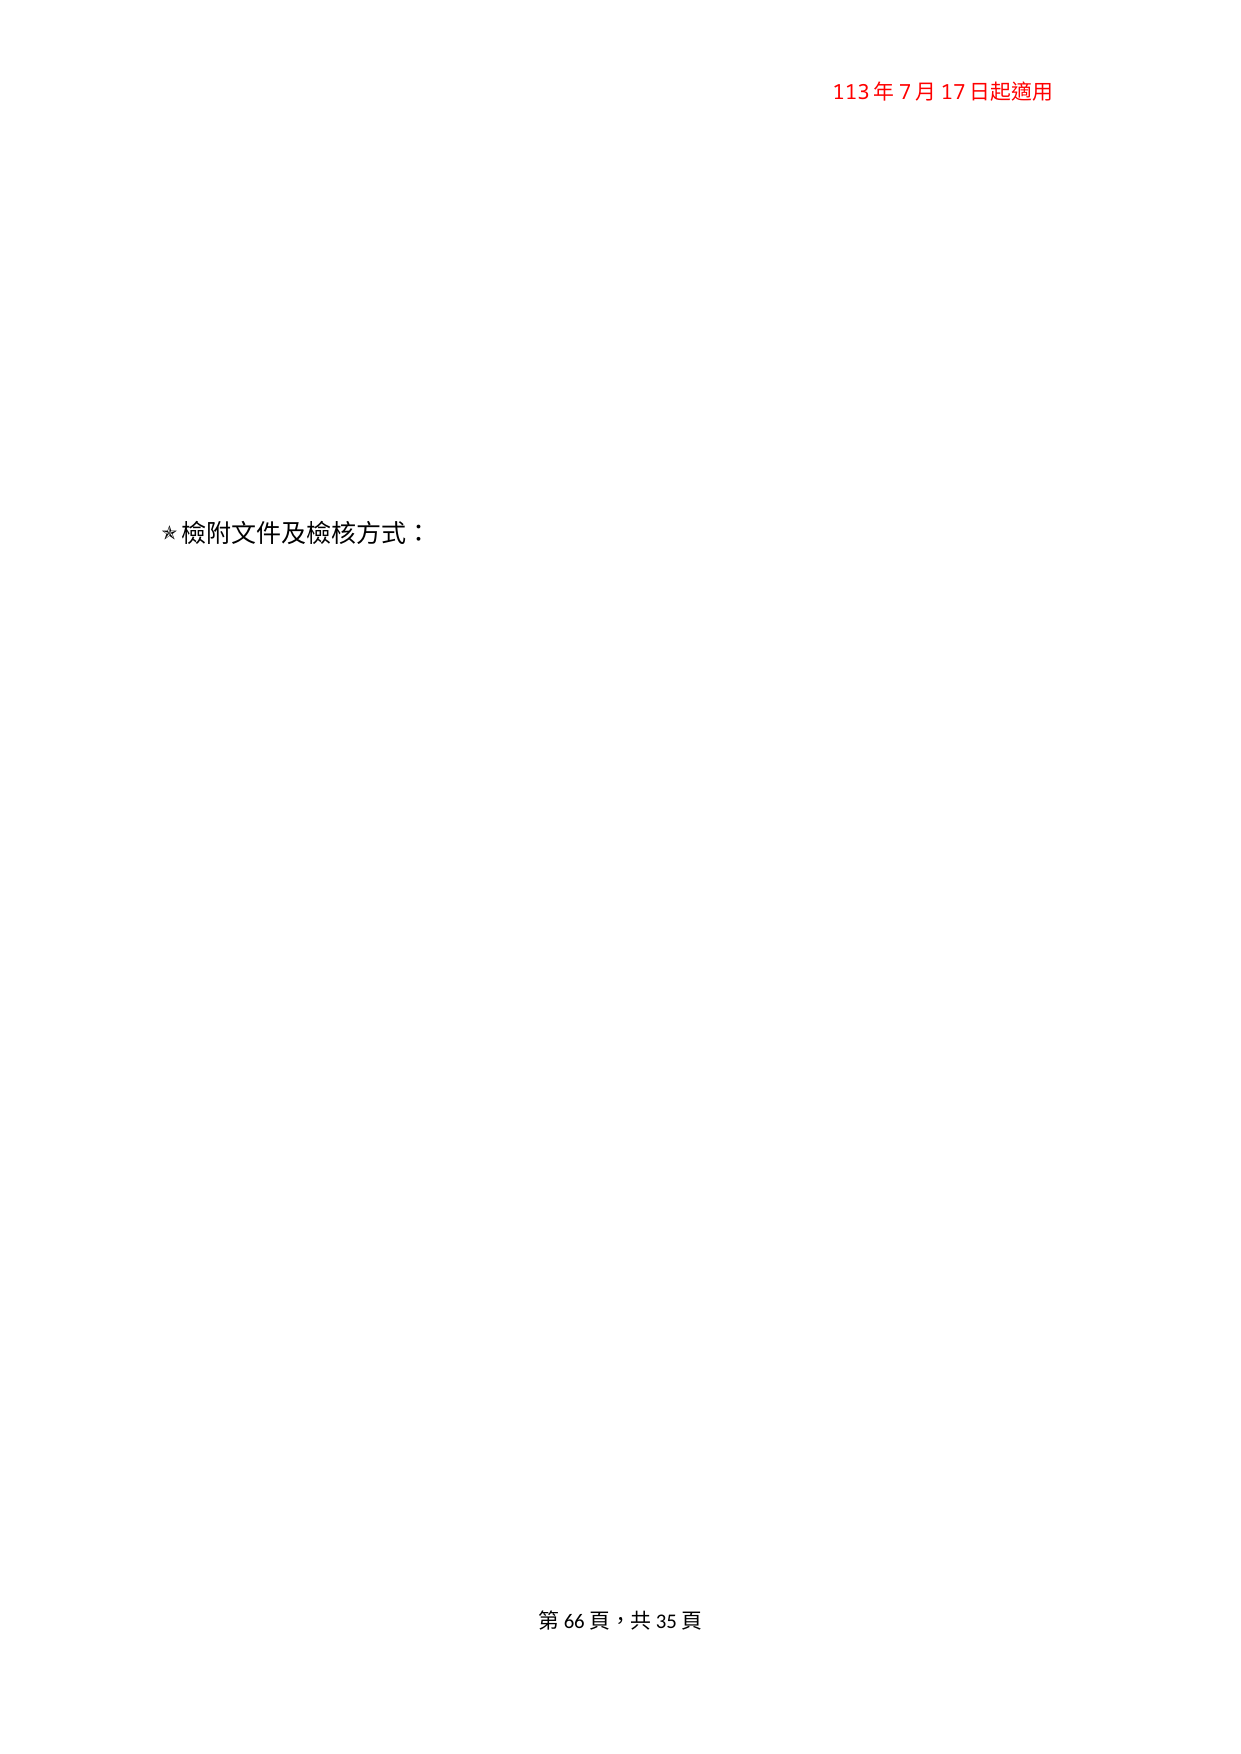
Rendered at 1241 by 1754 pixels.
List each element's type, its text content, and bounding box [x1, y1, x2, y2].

text 檢附文件及檢核方式： [158, 489, 1053, 552]
